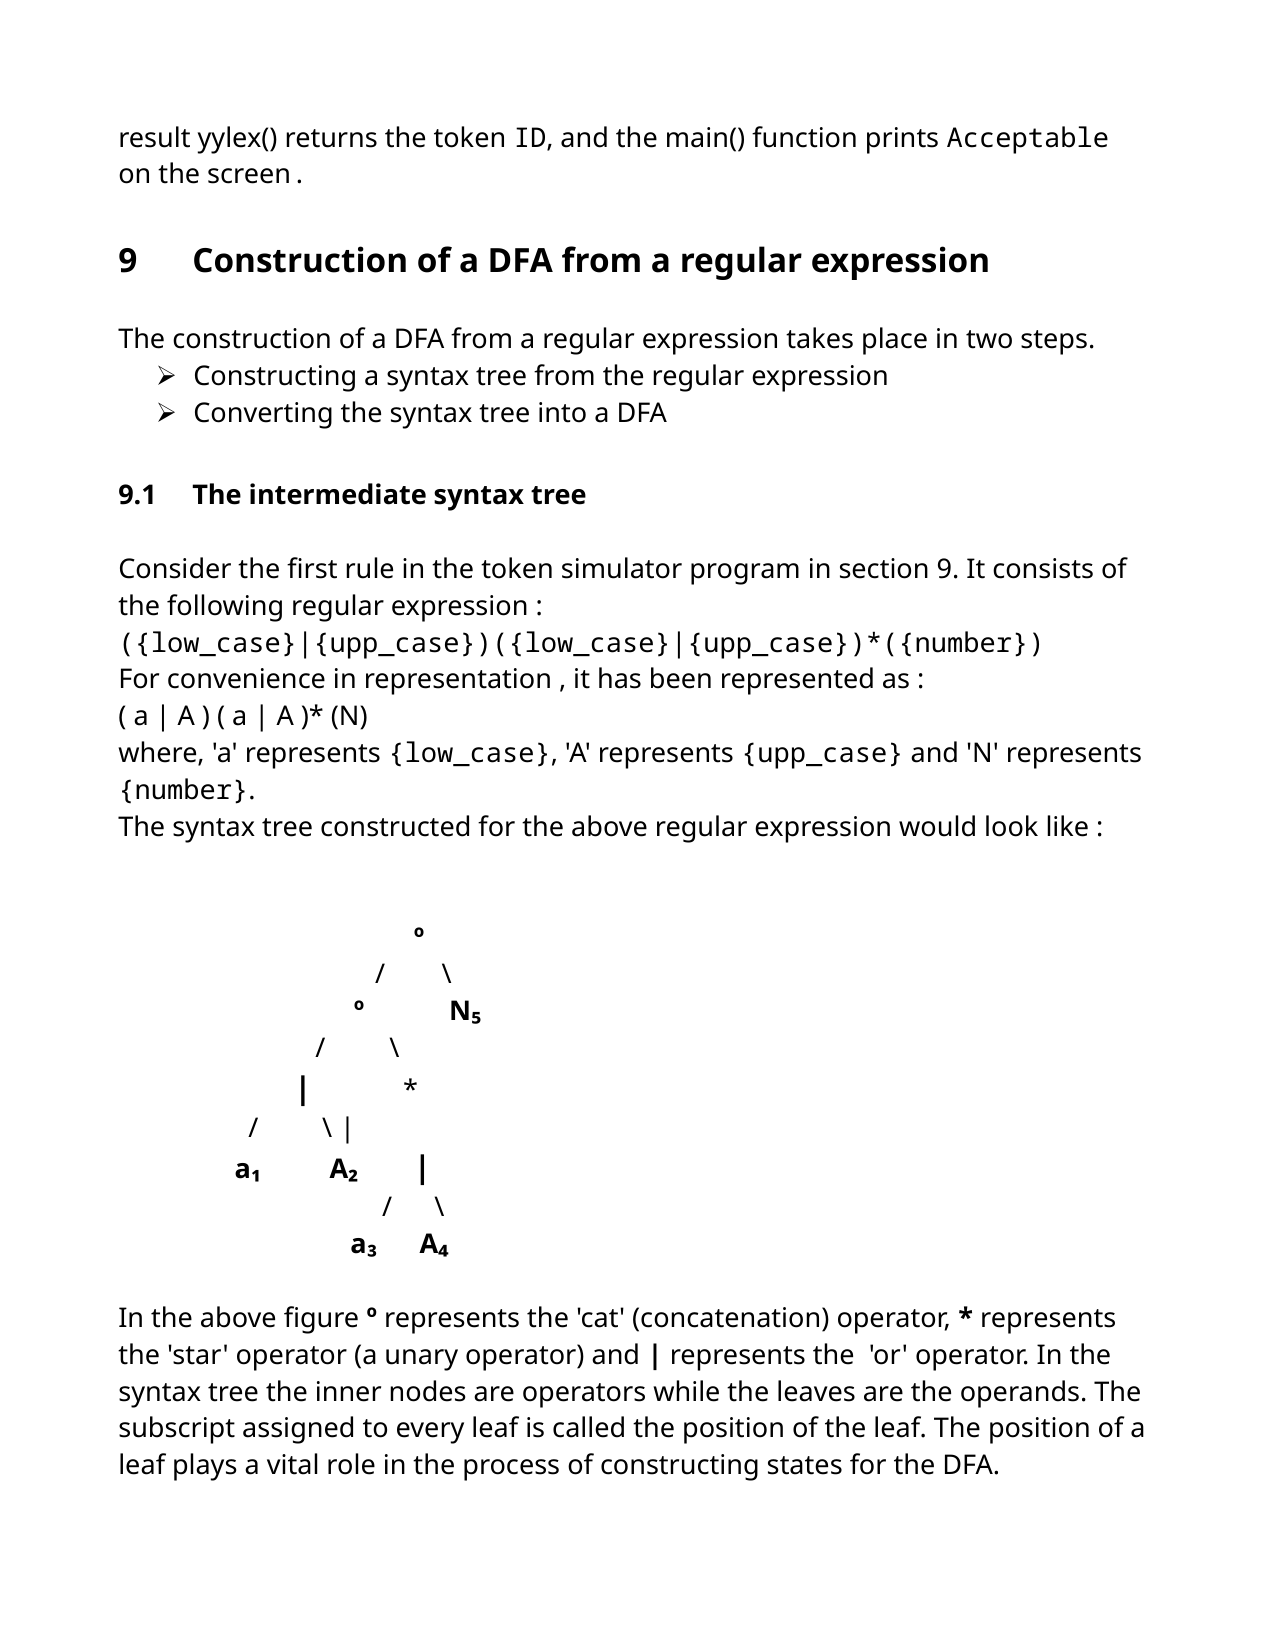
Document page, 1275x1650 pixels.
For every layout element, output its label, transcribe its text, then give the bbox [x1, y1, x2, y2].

text a₃ A₄ [118, 1224, 1157, 1261]
text result yylex() returns the token ID, and the main() function prints Acceptable on the screen. [118, 118, 1157, 192]
list Constructing a syntax tree from the regular expression [156, 356, 1157, 393]
text º [118, 918, 1157, 955]
text In the above figure º represents the 'cat' (concatenation) operator, * represents the 'star' operator (a unary operator) and | represents the 'or' operator. In the syntax tree the inner nodes are operators while the leaves are the operands. The subscript assigned to every leaf is called the position of the leaf. The position of a leaf plays a vital role in the process of constructing states for the DFA. [118, 1298, 1157, 1483]
text / \ [118, 955, 1157, 992]
list Converting the syntax tree into a DFA [156, 393, 1157, 430]
text / \ | [118, 1108, 1157, 1145]
text For convenience in representation , it has been represented as : [118, 660, 1157, 697]
text where, 'a' represents {low_case}, 'A' represents {upp_case} and 'N' represents {number}. [118, 734, 1157, 807]
text 9.1 The intermediate syntax tree [118, 476, 1157, 512]
text a₁ A₂ | [118, 1145, 1157, 1188]
text / \ [118, 1188, 1157, 1224]
text ( a | A ) ( a | A )* (N) [118, 697, 1157, 734]
text The syntax tree constructed for the above regular expression would look like : [118, 807, 1157, 881]
text / \ [118, 1029, 1157, 1066]
text | * [118, 1066, 1157, 1108]
text ({low_case}|{upp_case})({low_case}|{upp_case})*({number}) [118, 623, 1157, 660]
text 9 Construction of a DFA from a regular expression [118, 237, 1157, 283]
text The construction of a DFA from a regular expression takes place in two steps. [118, 319, 1157, 356]
text Consider the first rule in the token simulator program in section 9. It consists of the following regular expression : [118, 549, 1157, 623]
text º N₅ [118, 992, 1157, 1029]
